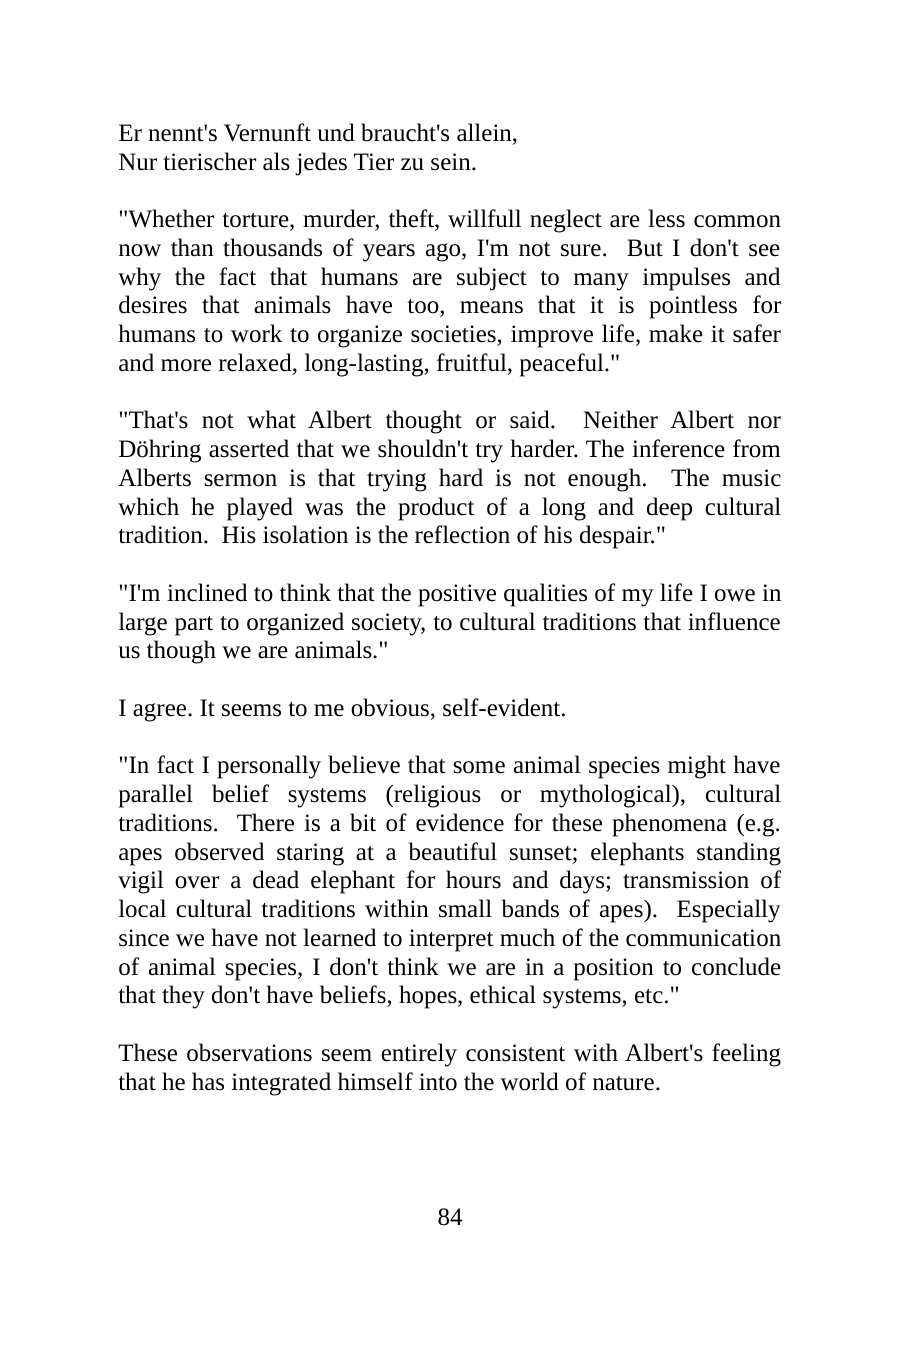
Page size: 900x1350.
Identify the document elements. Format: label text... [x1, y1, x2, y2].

text Er nennt's Vernunft und braucht's allein, [118, 118, 782, 147]
text "In fact I personally believe that some animal species might have parallel belief systems (religious or mythological), cultural traditions. There is a bit of evidence for these phenomena (e.g. apes observed staring at a beautiful sunset; elephants standing vigil over a dead elephant for hours and days; transmission of local cultural traditions within small bands of apes). Especially since we have not learned to interpret much of the communication of animal species, I don't think we are in a position to conclude that they don't have beliefs, hopes, ethical systems, etc." [118, 751, 782, 1009]
text Nur tierischer als jedes Tier zu sein. [118, 147, 782, 176]
text "I'm inclined to think that the positive qualities of my life I owe in large part to organized society, to cultural traditions that influence us though we are animals." [118, 578, 782, 664]
text "That's not what Albert thought or said. Neither Albert nor Döhring asserted that we shouldn't try harder. The inference from Alberts sermon is that trying hard is not enough. The music which he played was the product of a long and deep cultural tradition. His isolation is the reflection of his despair." [118, 406, 782, 549]
text These observations seem entirely consistent with Albert's feeling that he has integrated himself into the world of nature. [118, 1038, 782, 1096]
text "Whether torture, murder, theft, willfull neglect are less common now than thousands of years ago, I'm not sure. But I don't see why the fact that humans are subject to many impulses and desires that animals have too, means that it is pointless for humans to work to organize societies, improve life, make it safer and more relaxed, long-lasting, fruitful, peaceful." [118, 204, 782, 377]
text I agree. It seems to me obvious, self-evident. [118, 693, 782, 722]
